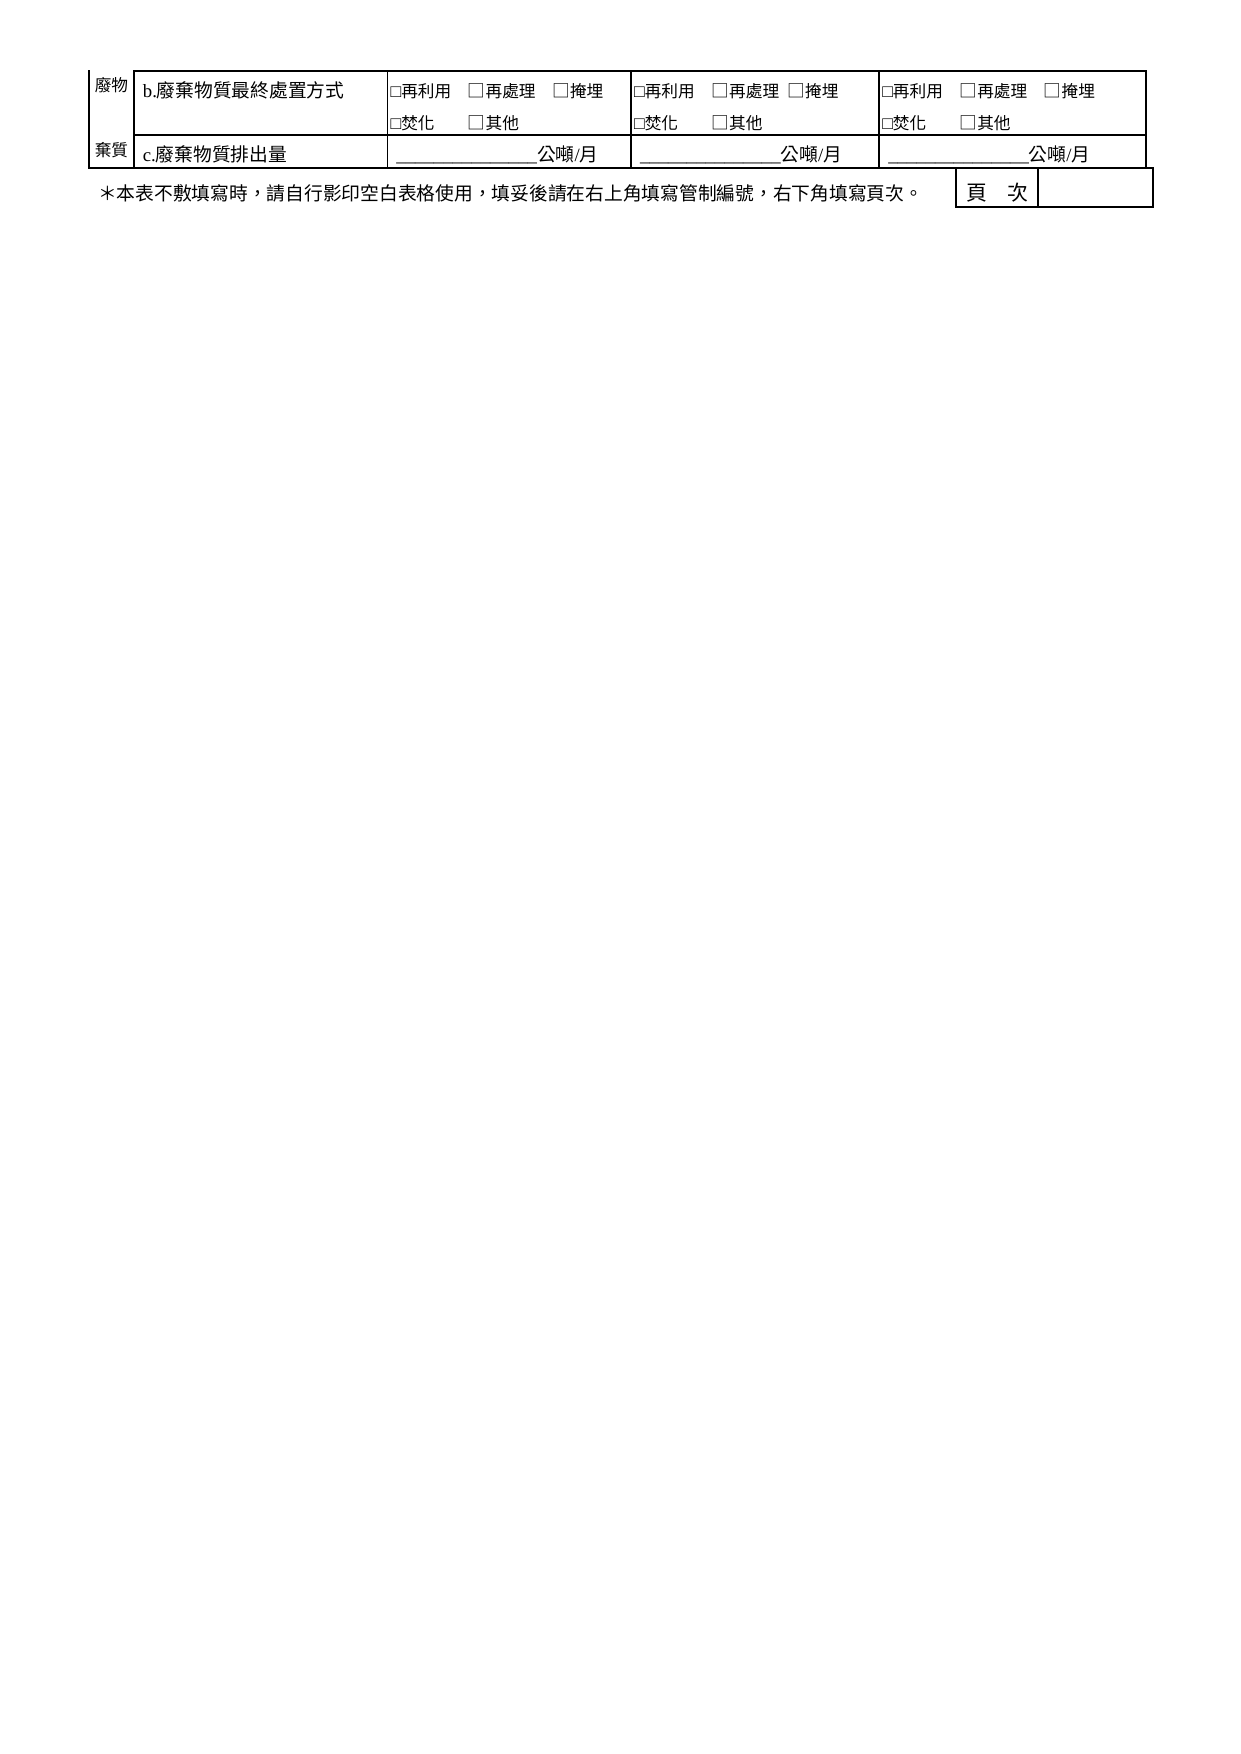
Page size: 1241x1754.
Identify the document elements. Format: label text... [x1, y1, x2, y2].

table_cell c.廢棄物質排出量 [135, 136, 387, 167]
table_cell □再利用 □再處理 □掩埋 □焚化 □其他 [388, 72, 630, 134]
table_cell 廢物 [90, 70, 133, 134]
table_cell _______________公噸/月 [880, 136, 1145, 167]
table_cell [1039, 169, 1152, 206]
table_cell b.廢棄物質最終處置方式 [135, 72, 387, 134]
table_cell _______________公噸/月 [632, 136, 878, 167]
table_cell [89, 169, 95, 206]
table_cell _______________公噸/月 [388, 136, 630, 167]
table_cell [1147, 70, 1153, 134]
table_cell ＊本表不敷填寫時，請自行影印空白表格使用，填妥後請在右上角填寫管制編號，右下角填寫頁次。 [95, 169, 955, 206]
table_cell [1147, 134, 1153, 167]
table_cell □再利用 □再處理 □掩埋 □焚化 □其他 [632, 72, 878, 134]
table_cell □再利用 □再處理 □掩埋 □焚化 □其他 [880, 72, 1145, 134]
table_cell 棄質 [90, 134, 133, 167]
table_cell 頁 次 [957, 169, 1037, 206]
